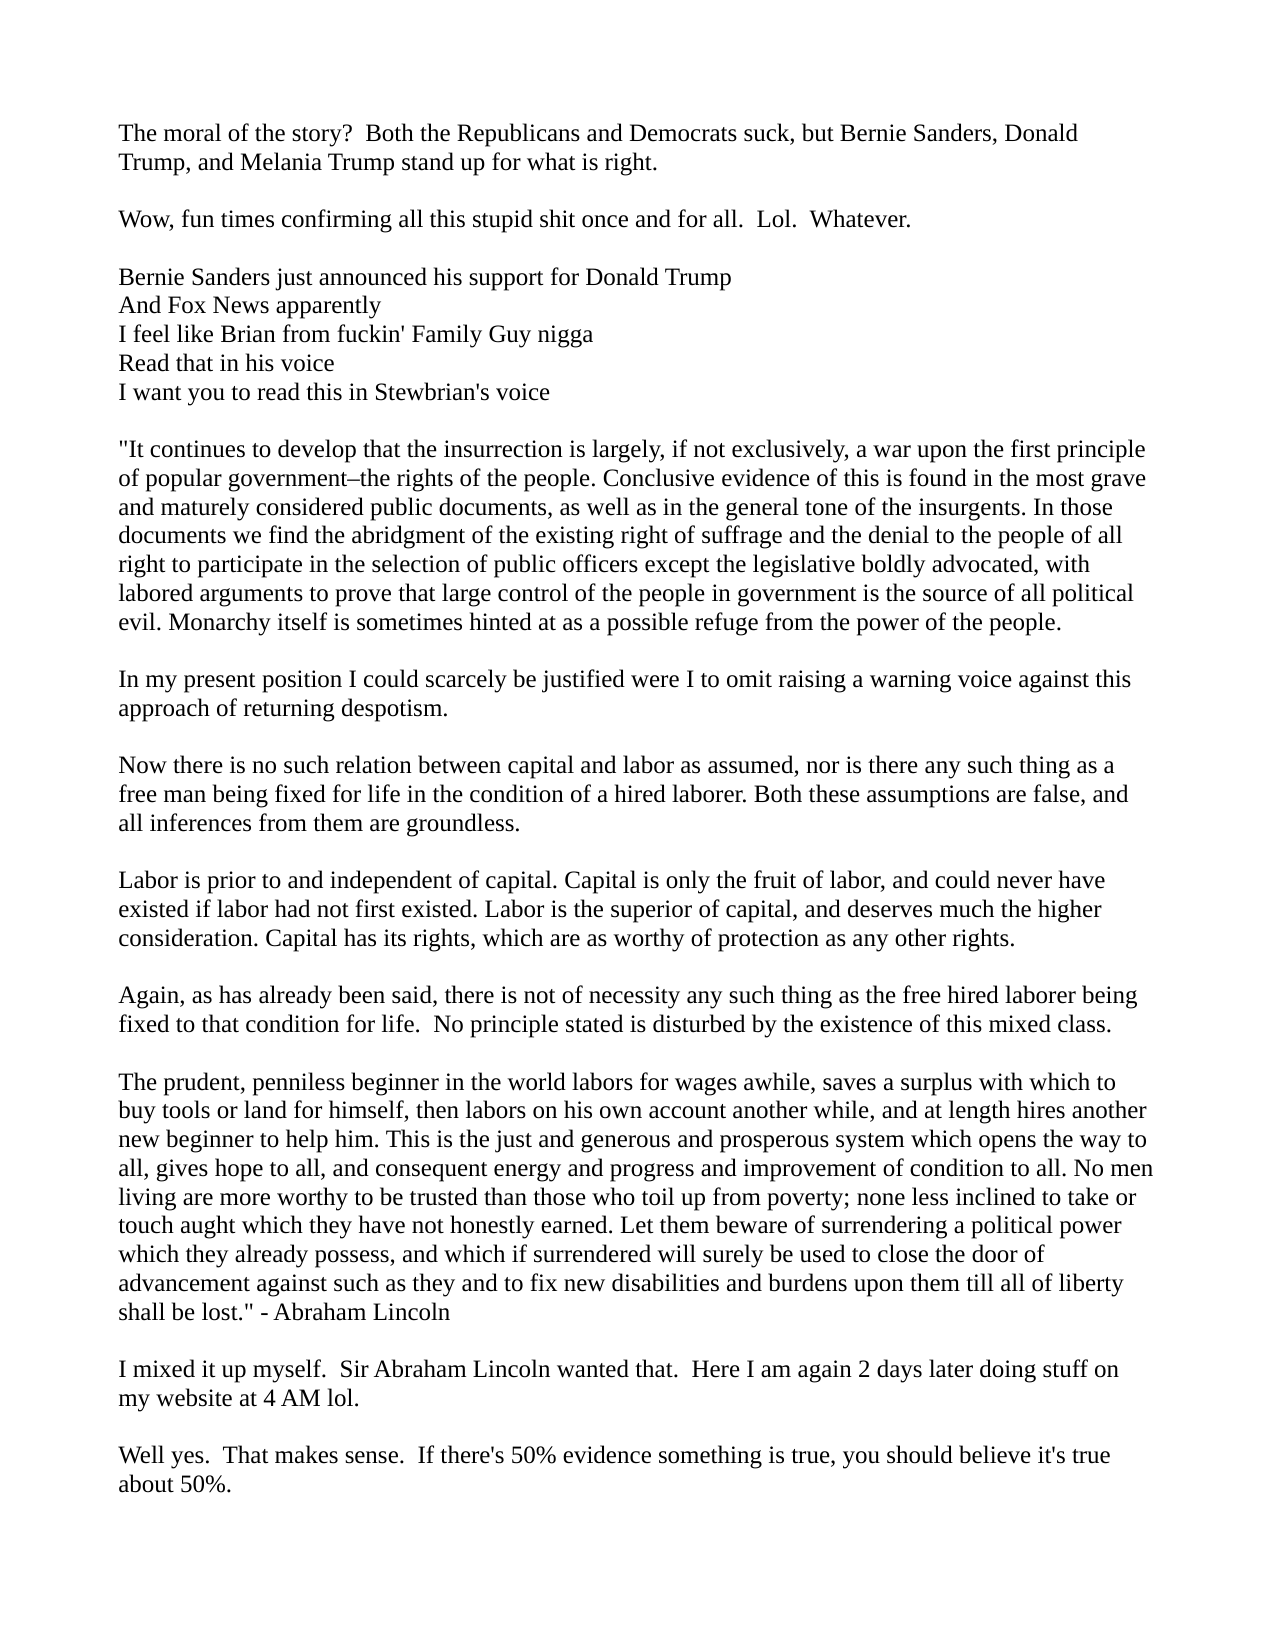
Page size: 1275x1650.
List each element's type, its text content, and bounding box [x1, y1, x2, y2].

text The prudent, penniless beginner in the world labors for wages awhile, saves a surplus with which to buy tools or land for himself, then labors on his own account another while, and at length hires another new beginner to help him. This is the just and generous and prosperous system which opens the way to all, gives hope to all, and consequent energy and progress and improvement of condition to all. No men living are more worthy to be trusted than those who toil up from poverty; none less inclined to take or touch aught which they have not honestly earned. Let them beware of surrendering a political power which they already possess, and which if surrendered will surely be used to close the door of advancement against such as they and to fix new disabilities and burdens upon them till all of liberty shall be lost." - Abraham Lincoln [118, 1067, 1157, 1326]
text And Fox News apparently [118, 291, 1157, 319]
text I mixed it up myself. Sir Abraham Lincoln wanted that. Here I am again 2 days later doing stuff on my website at 4 AM lol. [118, 1354, 1157, 1412]
text I feel like Brian from fuckin' Family Guy nigga [118, 319, 1157, 348]
text In my present position I could scarcely be justified were I to omit raising a warning voice against this approach of returning despotism. [118, 664, 1157, 722]
text Now there is no such relation between capital and labor as assumed, nor is there any such thing as a free man being fixed for life in the condition of a hired laborer. Both these assumptions are false, and all inferences from them are groundless. [118, 751, 1157, 837]
text The moral of the story? Both the Republicans and Democrats suck, but Bernie Sanders, Donald Trump, and Melania Trump stand up for what is right. [118, 118, 1157, 176]
text Read that in his voice [118, 348, 1157, 377]
text Wow, fun times confirming all this stupid shit once and for all. Lol. Whatever. [118, 204, 1157, 233]
text Bernie Sanders just announced his support for Donald Trump [118, 262, 1157, 291]
text Again, as has already been said, there is not of necessity any such thing as the free hired laborer being fixed to that condition for life. No principle stated is disturbed by the existence of this mixed class. [118, 981, 1157, 1038]
text Well yes. That makes sense. If there's 50% evidence something is true, you should believe it's true about 50%. [118, 1441, 1157, 1498]
text I want you to read this in Stewbrian's voice [118, 377, 1157, 406]
text "It continues to develop that the insurrection is largely, if not exclusively, a war upon the first principle of popular government–the rights of the people. Conclusive evidence of this is found in the most grave and maturely considered public documents, as well as in the general tone of the insurgents. In those documents we find the abridgment of the existing right of suffrage and the denial to the people of all right to participate in the selection of public officers except the legislative boldly advocated, with labored arguments to prove that large control of the people in government is the source of all political evil. Monarchy itself is sometimes hinted at as a possible refuge from the power of the people. [118, 434, 1157, 636]
text Labor is prior to and independent of capital. Capital is only the fruit of labor, and could never have existed if labor had not first existed. Labor is the superior of capital, and deserves much the higher consideration. Capital has its rights, which are as worthy of protection as any other rights. [118, 866, 1157, 952]
